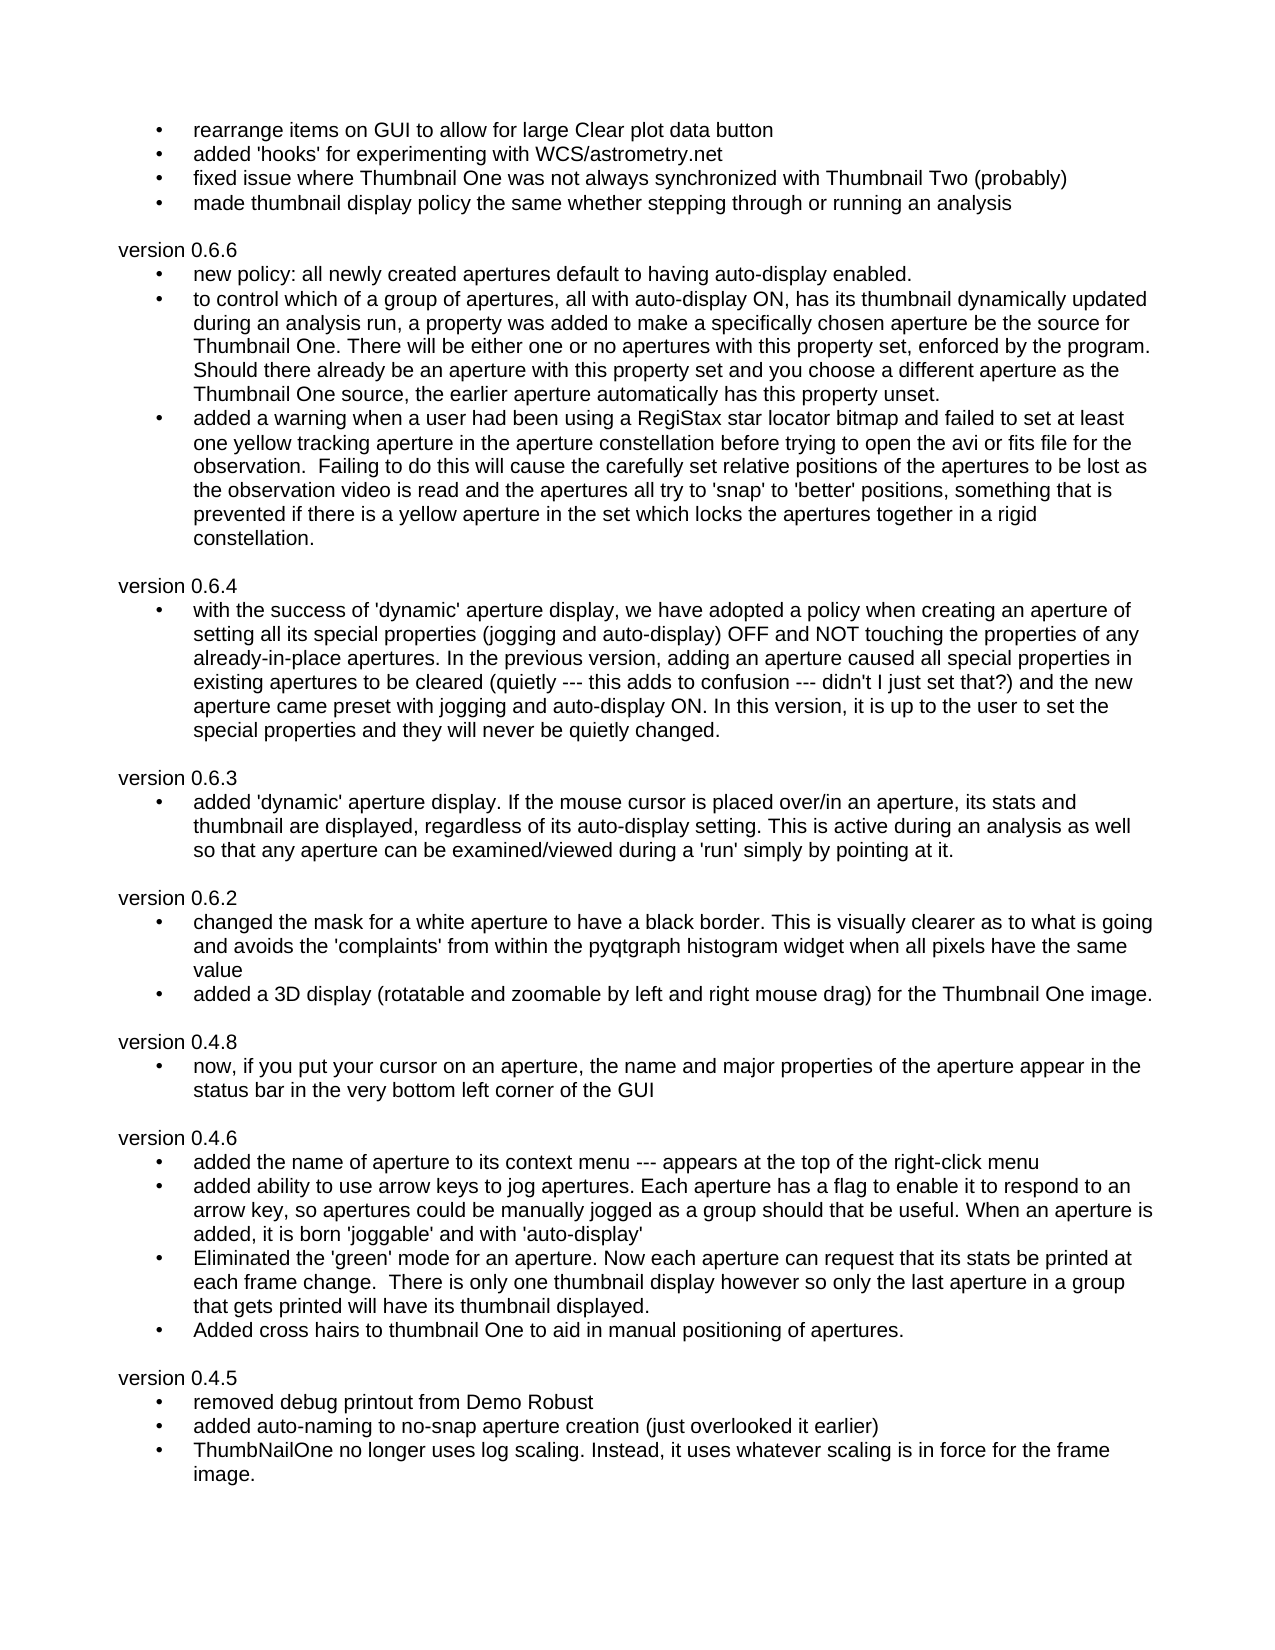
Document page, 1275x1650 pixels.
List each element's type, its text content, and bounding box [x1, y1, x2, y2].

list now, if you put your cursor on an aperture, the name and major properties of the aperture appear in the status bar in the very bottom left corner of the GUI [156, 1054, 1157, 1126]
list added 'dynamic' aperture display. If the mouse cursor is placed over/in an aperture, its stats and thumbnail are displayed, regardless of its auto-display setting. This is active during an analysis as well so that any aperture can be examined/viewed during a 'run' simply by pointing at it. [156, 790, 1157, 886]
text version 0.6.2 [118, 886, 1157, 910]
list made thumbnail display policy the same whether stepping through or running an analysis [156, 190, 1157, 238]
list added the name of aperture to its context menu --- appears at the top of the right-click menu [156, 1149, 1157, 1174]
text version 0.6.3 [118, 766, 1157, 790]
list added 'hooks' for experimenting with WCS/astrometry.net [156, 142, 1157, 166]
text version 0.4.8 [118, 1030, 1157, 1054]
list fixed issue where Thumbnail One was not always synchronized with Thumbnail Two (probably) [156, 166, 1157, 190]
list added a 3D display (rotatable and zoomable by left and right mouse drag) for the Thumbnail One image. [156, 982, 1157, 1030]
text version 0.4.6 [118, 1126, 1157, 1149]
list with the success of 'dynamic' aperture display, we have adopted a policy when creating an aperture of setting all its special properties (jogging and auto-display) OFF and NOT touching the properties of any already-in-place apertures. In the previous version, adding an aperture caused all special properties in existing apertures to be cleared (quietly --- this adds to confusion --- didn't I just set that?) and the new aperture came preset with jogging and auto-display ON. In this version, it is up to the user to set the special properties and they will never be quietly changed. [156, 598, 1157, 766]
list Added cross hairs to thumbnail One to aid in manual positioning of apertures. [156, 1318, 1157, 1366]
list Eliminated the 'green' mode for an aperture. Now each aperture can request that its stats be printed at each frame change. There is only one thumbnail display however so only the last aperture in a group that gets printed will have its thumbnail displayed. [156, 1246, 1157, 1318]
list added ability to use arrow keys to jog apertures. Each aperture has a flag to enable it to respond to an arrow key, so apertures could be manually jogged as a group should that be useful. When an aperture is added, it is born 'joggable' and with 'auto-display' [156, 1174, 1157, 1246]
text version 0.6.4 [118, 574, 1157, 598]
list rearrange items on GUI to allow for large Clear plot data button [156, 118, 1157, 142]
list removed debug printout from Demo Robust [156, 1389, 1157, 1414]
text version 0.6.6 [118, 238, 1157, 262]
list new policy: all newly created apertures default to having auto-display enabled. [156, 262, 1157, 286]
list changed the mask for a white aperture to have a black border. This is visually clearer as to what is going and avoids the 'complaints' from within the pyqtgraph histogram widget when all pixels have the same value [156, 910, 1157, 982]
text version 0.4.5 [118, 1366, 1157, 1389]
list ThumbNailOne no longer uses log scaling. Instead, it uses whatever scaling is in force for the frame image. [156, 1438, 1157, 1510]
list added a warning when a user had been using a RegiStax star locator bitmap and failed to set at least one yellow tracking aperture in the aperture constellation before trying to open the avi or fits file for the observation. Failing to do this will cause the carefully set relative positions of the apertures to be lost as the observation video is read and the apertures all try to 'snap' to 'better' positions, something that is prevented if there is a yellow aperture in the set which locks the apertures together in a rigid constellation. [156, 406, 1157, 574]
list to control which of a group of apertures, all with auto-display ON, has its thumbnail dynamically updated during an analysis run, a property was added to make a specifically chosen aperture be the source for Thumbnail One. There will be either one or no apertures with this property set, enforced by the program. Should there already be an aperture with this property set and you choose a different aperture as the Thumbnail One source, the earlier aperture automatically has this property unset. [156, 286, 1157, 406]
list added auto-naming to no-snap aperture creation (just overlooked it earlier) [156, 1414, 1157, 1438]
